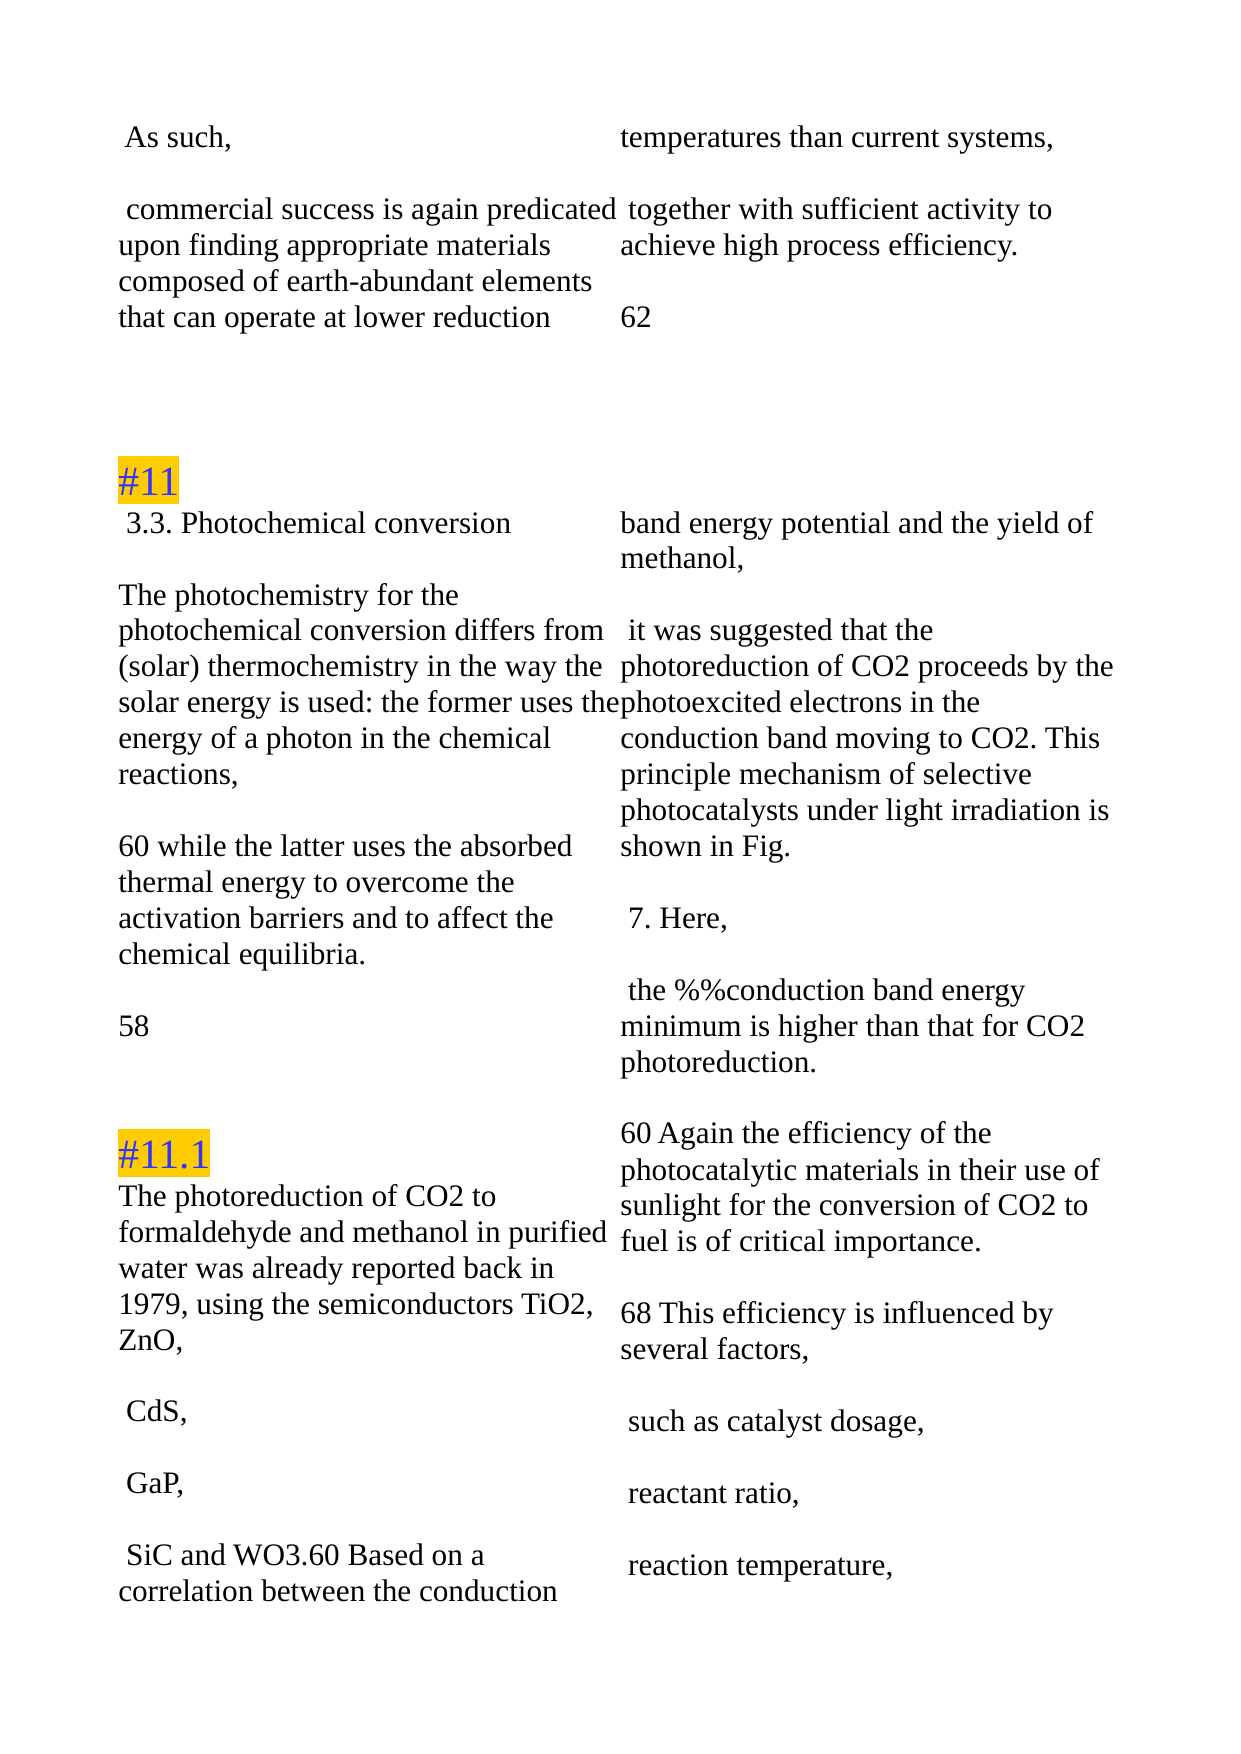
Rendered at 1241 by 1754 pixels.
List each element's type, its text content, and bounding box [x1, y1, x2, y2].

text SiC and WO3.60 Based on a correlation between the conduction [118, 1536, 620, 1608]
text #11 [118, 456, 1122, 504]
text such as catalyst dosage, [620, 1402, 1122, 1438]
text it was suggested that the photoreduction of CO2 proceeds by the photoexcited electrons in the conduction band moving to CO2. This principle mechanism of selective photocatalysts under light irradiation is shown in Fig. [620, 612, 1122, 863]
text CdS, [118, 1393, 620, 1429]
text together with sufficient activity to achieve high process efficiency. [620, 190, 1122, 262]
text GaP, [118, 1464, 620, 1501]
text band energy potential and the yield of methanol, [620, 504, 1122, 576]
text reactant ratio, [620, 1474, 1122, 1510]
text 60 while the latter uses the absorbed thermal energy to overcome the activation barriers and to affect the chemical equilibria. [118, 827, 620, 971]
text reaction temperature, [620, 1546, 1122, 1582]
text 58 [118, 1007, 620, 1043]
text #11.1 [118, 1129, 620, 1177]
text The photochemistry for the photochemical conversion differs from (solar) thermochemistry in the way the solar energy is used: the former uses the energy of a photon in the chemical reactions, [118, 576, 620, 791]
text The photoreduction of CO2 to formaldehyde and methanol in purified water was already reported back in 1979, using the semiconductors TiO2, ZnO, [118, 1177, 620, 1357]
text the %%conduction band energy minimum is higher than that for CO2 photoreduction. [620, 971, 1122, 1079]
text As such, [118, 118, 620, 154]
text 7. Here, [620, 899, 1122, 935]
text commercial success is again predicated upon finding appropriate materials composed of earth-abundant elements that can operate at lower reduction [118, 190, 620, 334]
text temperatures than current systems, [620, 118, 1122, 154]
text 62 [620, 298, 1122, 334]
text 68 This efficiency is influenced by several factors, [620, 1294, 1122, 1366]
text 3.3. Photochemical conversion [118, 504, 620, 540]
text 60 Again the efficiency of the photocatalytic materials in their use of sunlight for the conversion of CO2 to fuel is of critical importance. [620, 1115, 1122, 1258]
